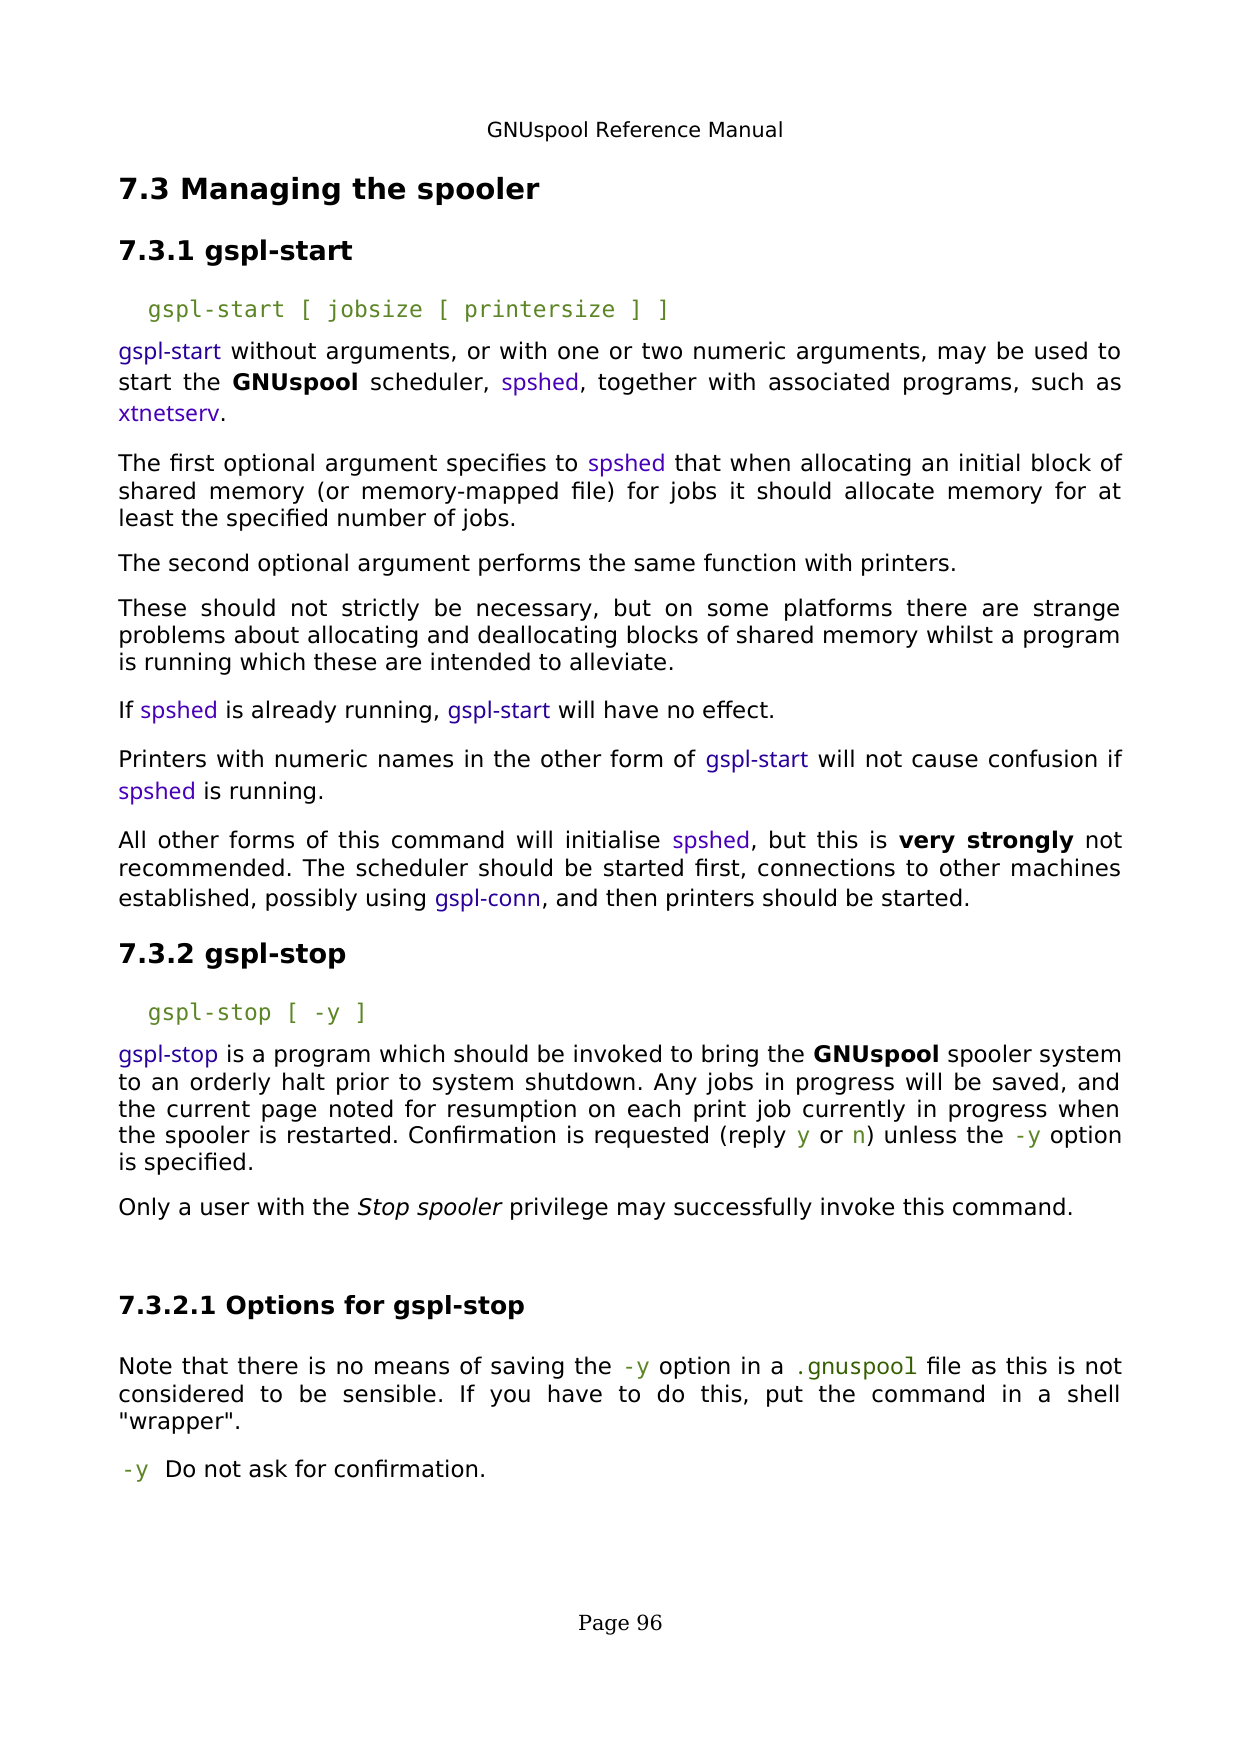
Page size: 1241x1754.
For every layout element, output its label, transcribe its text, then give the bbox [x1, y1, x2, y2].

table_header Do not ask for confirmation. [162, 1453, 504, 1486]
subtitle gspl-stop [118, 938, 1122, 970]
text gspl-start without arguments, or with one or two numeric arguments, may be used to start the GNUspool scheduler, spshed, together with associated programs, such as xtnetserv. [118, 335, 1122, 429]
subtitle Options for gspl-stop [118, 1291, 1122, 1321]
text The first optional argument specifies to spshed that when allocating an initial block of shared memory (or memory-mapped file) for jobs it should allocate memory for at least the specified number of jobs. [118, 447, 1122, 532]
text If spshed is already running, gspl-start will have no effect. [118, 694, 1122, 725]
text The second optional argument performs the same function with printers. [118, 550, 1122, 577]
table_header -y [118, 1453, 162, 1486]
text gspl-stop is a program which should be invoked to bring the GNUspool spooler system to an orderly halt prior to system shutdown. Any jobs in progress will be saved, and the current page noted for resumption on each print job currently in progress when the spooler is restarted. Confirmation is requested (reply y or n) unless the -y option is specified. [118, 1038, 1122, 1176]
subtitle gspl-start [118, 236, 1122, 267]
text gspl-stop [ -y ] [148, 999, 1122, 1026]
text These should not strictly be necessary, but on some platforms there are strange problems about allocating and deallocating blocks of shared memory whilst a program is running which these are intended to alleviate. [118, 595, 1122, 676]
text All other forms of this command will initialise spshed, but this is very strongly not recommended. The scheduler should be started first, connections to other machines established, possibly using gspl-conn, and then printers should be started. [118, 824, 1122, 913]
text gspl-start [ jobsize [ printersize ] ] [148, 296, 1122, 323]
text Only a user with the Stop spooler privilege may successfully invoke this command. [118, 1194, 1122, 1221]
text Note that there is no means of saving the -y option in a .gnuspool file as this is not considered to be sensible. If you have to do this, put the command in a shell "wrapper". [118, 1350, 1122, 1435]
text Printers with numeric names in the other form of gspl-start will not cause confusion if spshed is running. [118, 743, 1122, 806]
subtitle Managing the spooler [118, 172, 1122, 206]
